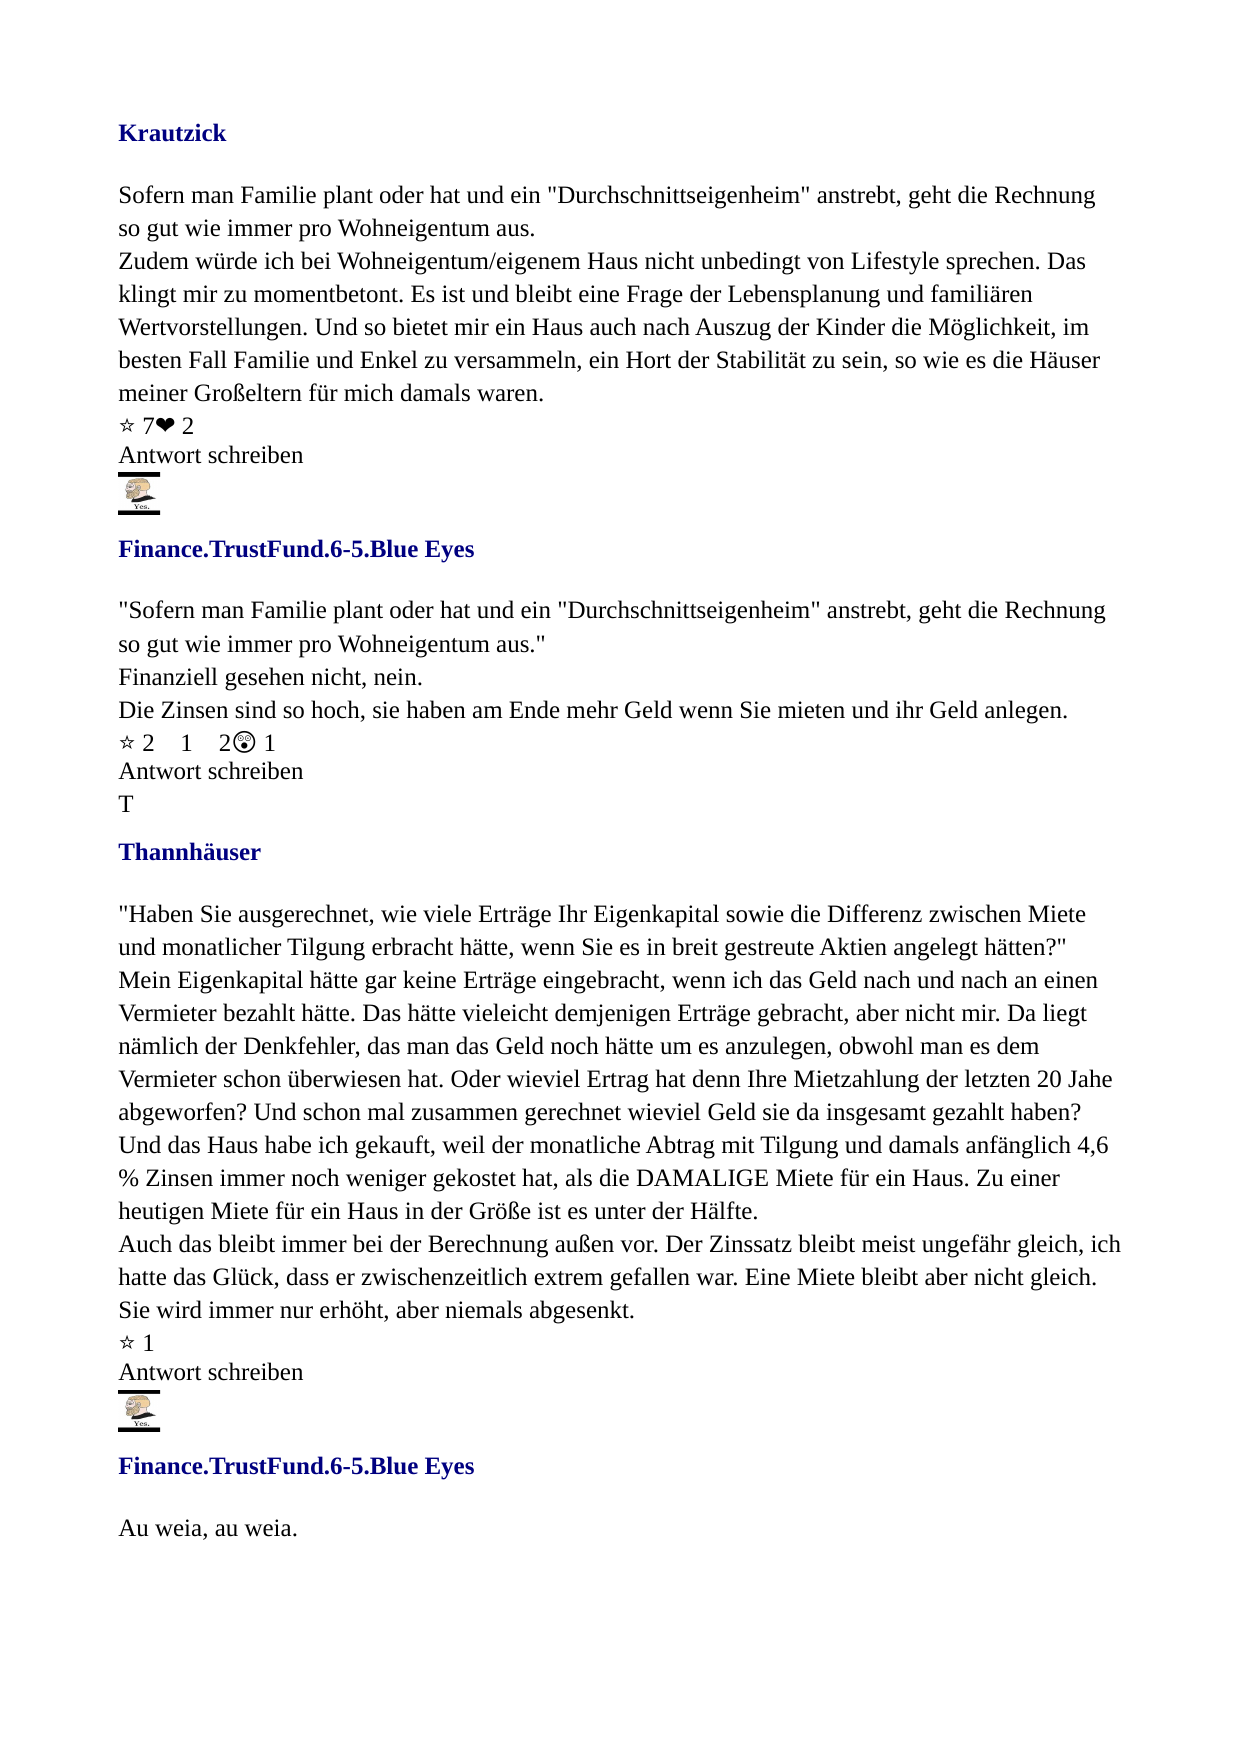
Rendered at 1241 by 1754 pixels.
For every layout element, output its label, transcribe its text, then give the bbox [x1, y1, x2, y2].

text Finanziell gesehen nicht, nein. [118, 662, 1122, 690]
text ⭐️ 1 [118, 1328, 1122, 1357]
subtitle Finance.TrustFund.6-5.Blue Eyes [118, 1451, 1122, 1480]
text Antwort schreiben [118, 1357, 1122, 1386]
subtitle Thannhäuser [118, 837, 1122, 866]
text ⭐️ 2🙁 1🤨 2😲 1 [118, 728, 1122, 756]
picture [118, 472, 161, 515]
text Au weia, au weia. [118, 1513, 1122, 1541]
subtitle Krautzick [118, 118, 1122, 147]
text T [118, 789, 1122, 818]
text "Sofern man Familie plant oder hat und ein "Durchschnittseigenheim" anstrebt, geht die Rechnung so gut wie immer pro Wohneigentum aus." [118, 596, 1122, 657]
text Die Zinsen sind so hoch, sie haben am Ende mehr Geld wenn Sie mieten und ihr Geld anlegen. [118, 695, 1122, 723]
text ⭐️ 7❤️ 2 [118, 411, 1122, 440]
text Und das Haus habe ich gekauft, weil der monatliche Abtrag mit Tilgung und damals anfänglich 4,6 % Zinsen immer noch weniger gekostet hat, als die DAMALIGE Miete für ein Haus. Zu einer heutigen Miete für ein Haus in der Größe ist es unter der Hälfte. [118, 1130, 1122, 1225]
text Antwort schreiben [118, 756, 1122, 785]
text Sofern man Familie plant oder hat und ein "Durchschnittseigenheim" anstrebt, geht die Rechnung so gut wie immer pro Wohneigentum aus. [118, 180, 1122, 242]
picture [118, 1390, 161, 1432]
text "Haben Sie ausgerechnet, wie viele Erträge Ihr Eigenkapital sowie die Differenz zwischen Miete und monatlicher Tilgung erbracht hätte, wenn Sie es in breit gestreute Aktien angelegt hätten?" [118, 899, 1122, 961]
subtitle Finance.TrustFund.6-5.Blue Eyes [118, 534, 1122, 563]
text Auch das bleibt immer bei der Berechnung außen vor. Der Zinssatz bleibt meist ungefähr gleich, ich hatte das Glück, dass er zwischenzeitlich extrem gefallen war. Eine Miete bleibt aber nicht gleich. Sie wird immer nur erhöht, aber niemals abgesenkt. [118, 1229, 1122, 1324]
text Zudem würde ich bei Wohneigentum/eigenem Haus nicht unbedingt von Lifestyle sprechen. Das klingt mir zu momentbetont. Es ist und bleibt eine Frage der Lebensplanung und familiären Wertvorstellungen. Und so bietet mir ein Haus auch nach Auszug der Kinder die Möglichkeit, im besten Fall Familie und Enkel zu versammeln, ein Hort der Stabilität zu sein, so wie es die Häuser meiner Großeltern für mich damals waren. [118, 246, 1122, 407]
text Antwort schreiben [118, 440, 1122, 468]
text Mein Eigenkapital hätte gar keine Erträge eingebracht, wenn ich das Geld nach und nach an einen Vermieter bezahlt hätte. Das hätte vieleicht demjenigen Erträge gebracht, aber nicht mir. Da liegt nämlich der Denkfehler, das man das Geld noch hätte um es anzulegen, obwohl man es dem Vermieter schon überwiesen hat. Oder wieviel Ertrag hat denn Ihre Mietzahlung der letzten 20 Jahe abgeworfen? Und schon mal zusammen gerechnet wieviel Geld sie da insgesamt gezahlt haben? [118, 965, 1122, 1126]
